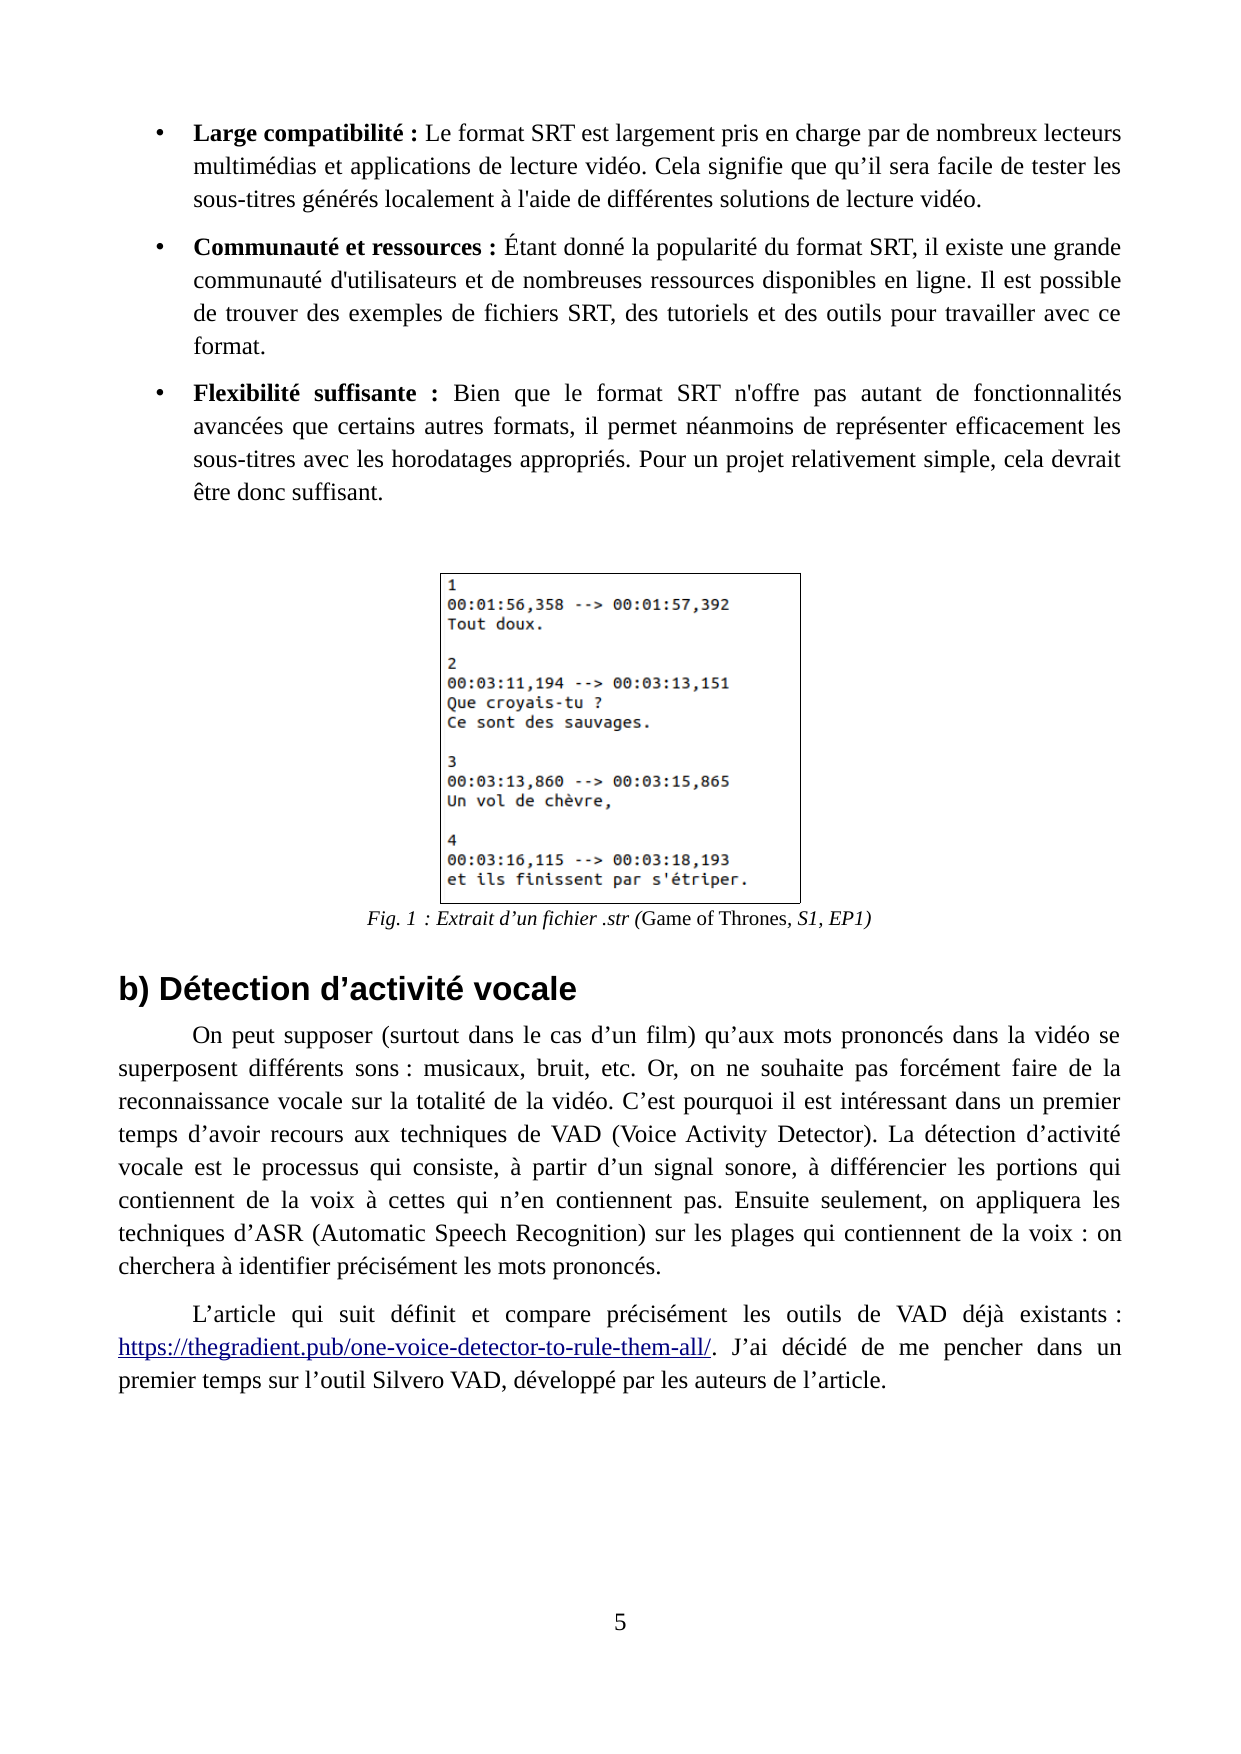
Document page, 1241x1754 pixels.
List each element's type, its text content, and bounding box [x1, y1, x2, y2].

text L’article qui suit définit et compare précisément les outils de VAD déjà existants : https://thegradient.pub/one-voice-detector-to-rule-them-all/. J’ai décidé de me pencher dans un premier temps sur l’outil Silvero VAD, développé par les auteurs de l’article. [118, 1299, 1122, 1394]
text On peut supposer (surtout dans le cas d’un film) qu’aux mots prononcés dans la vidéo se superposent différents sons : musicaux, bruit, etc. Or, on ne souhaite pas forcément faire de la reconnaissance vocale sur la totalité de la vidéo. C’est pourquoi il est intéressant dans un premier temps d’avoir recours aux techniques de VAD (Voice Activity Detector). La détection d’activité vocale est le processus qui consiste, à partir d’un signal sonore, à différencier les portions qui contiennent de la voix à cettes qui n’en contiennent pas. Ensuite seulement, on appliquera les techniques d’ASR (Automatic Speech Recognition) sur les plages qui contiennent de la voix : on cherchera à identifier précisément les mots prononcés. [118, 1020, 1122, 1280]
list Communauté et ressources : Étant donné la popularité du format SRT, il existe une grande communauté d'utilisateurs et de nombreuses ressources disponibles en ligne. Il est possible de trouver des exemples de fichiers SRT, des tutoriels et des outils pour travailler avec ce format. [156, 232, 1122, 359]
text Fig. 1 : Extrait d’un fichier .str (Game of Thrones, S1, EP1) [118, 900, 1122, 930]
subtitle b) Détection d’activité vocale [118, 969, 1122, 1008]
list Large compatibilité : Le format SRT est largement pris en charge par de nombreux lecteurs multimédias et applications de lecture vidéo. Cela signifie que qu’il sera facile de tester les sous-titres générés localement à l'aide de différentes solutions de lecture vidéo. [156, 118, 1122, 213]
picture [443, 575, 797, 900]
list Flexibilité suffisante : Bien que le format SRT n'offre pas autant de fonctionnalités avancées que certains autres formats, il permet néanmoins de représenter efficacement les sous-titres avec les horodatages appropriés. Pour un projet relativement simple, cela devrait être donc suffisant. [156, 378, 1122, 506]
